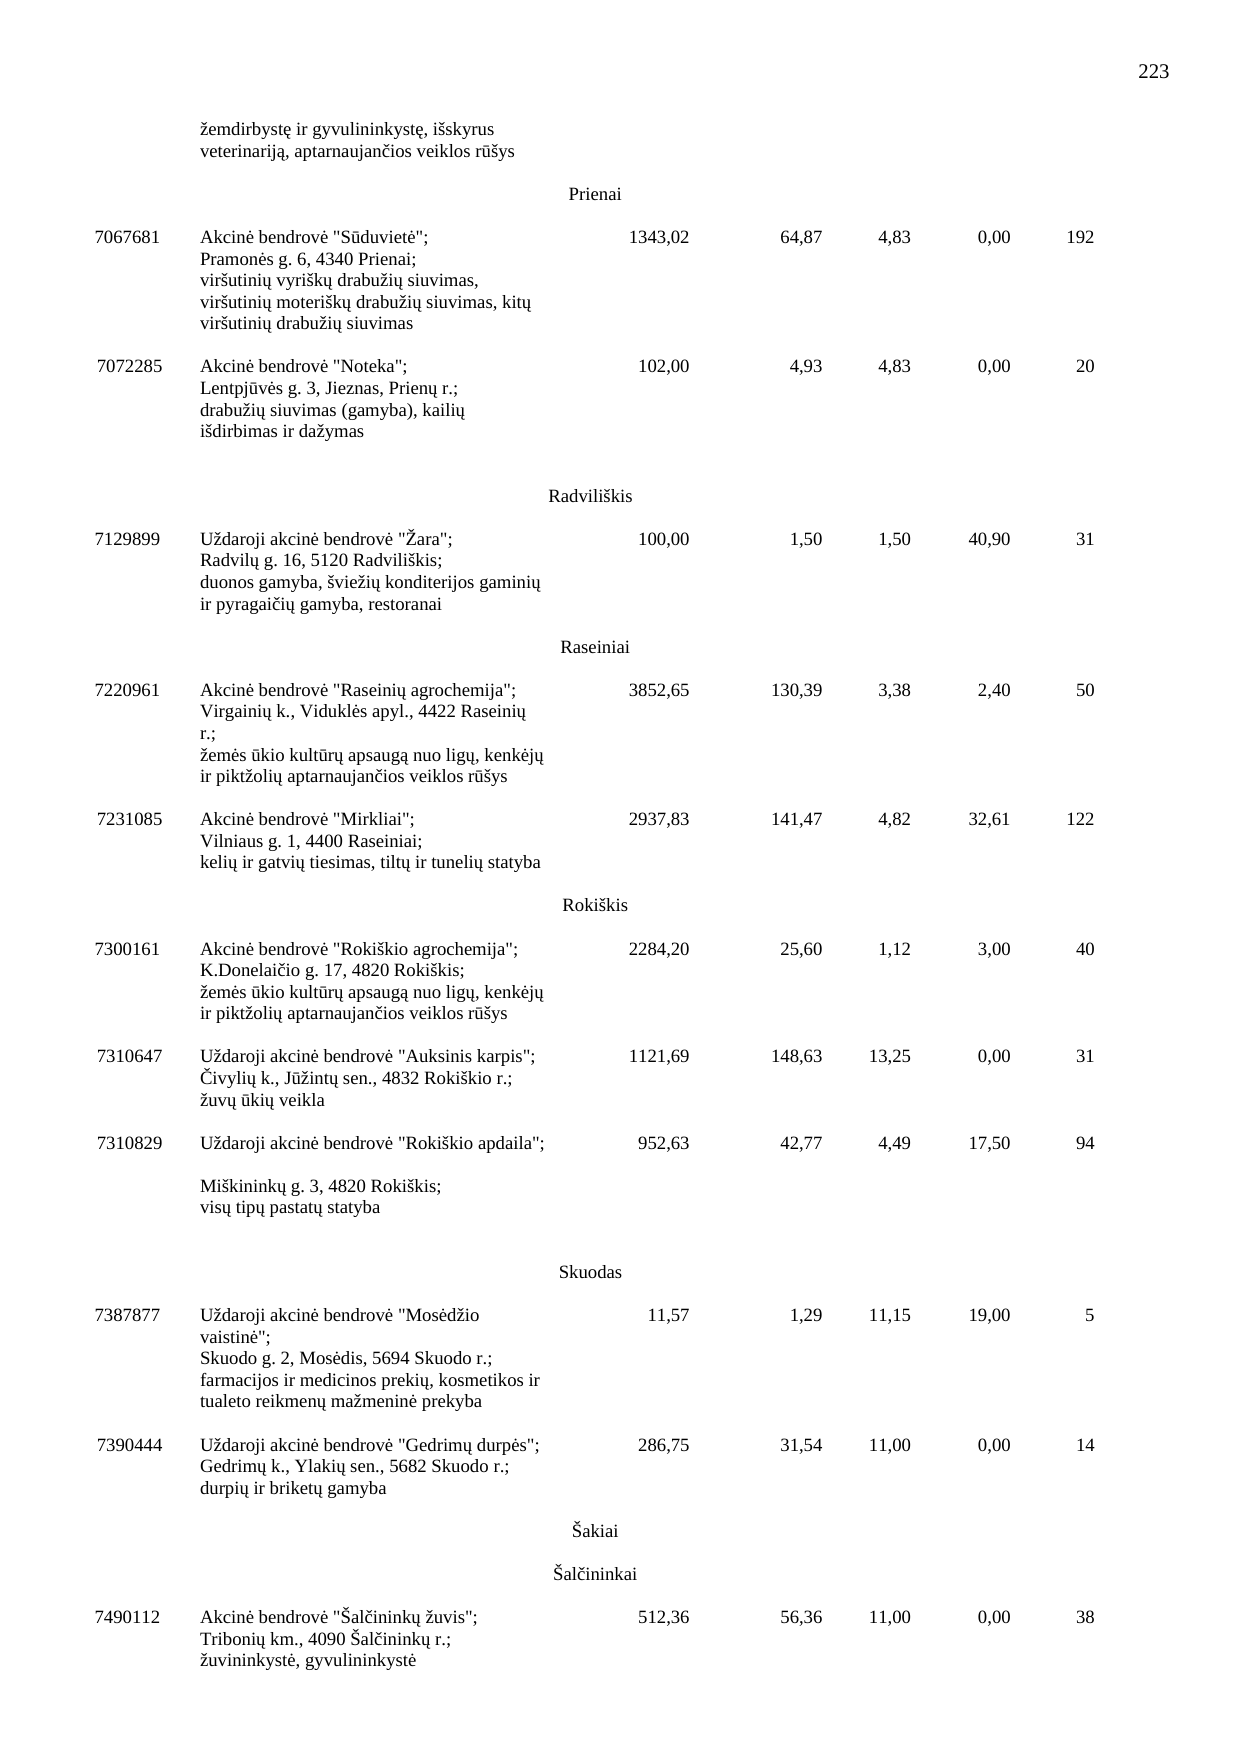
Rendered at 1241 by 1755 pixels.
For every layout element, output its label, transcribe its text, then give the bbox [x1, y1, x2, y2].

table_cell Skuodas [70, 1239, 1110, 1304]
table_cell 40,90 [927, 528, 1026, 636]
table_cell Uždaroji akcinė bendrovė "Gedrimų durpės"; Gedrimų k., Ylakių sen., 5682 Skuodo r.; durpių ir briketų gamyba [189, 1434, 558, 1520]
table_cell 0,00 [927, 1045, 1026, 1132]
table_cell Uždaroji akcinė bendrovė "Auksinis karpis"; Čivylių k., Jūžintų sen., 4832 Rokiškio r.; žuvų ūkių veikla [189, 1045, 558, 1132]
table_cell 2284,20 [558, 938, 705, 1045]
table_cell 1,50 [705, 528, 838, 636]
table_cell 4,49 [838, 1132, 927, 1239]
table_cell 4,83 [838, 226, 927, 355]
table_cell 141,47 [705, 808, 838, 894]
table_cell [70, 118, 188, 183]
table_cell 192 [1026, 226, 1110, 355]
table_cell žemdirbystę ir gyvulininkystę, išskyrus veterinariją, aptarnaujančios veiklos rūšys [189, 118, 558, 183]
table_cell 7231085 [70, 808, 188, 894]
table_cell 130,39 [705, 679, 838, 808]
table_cell 1,50 [838, 528, 927, 636]
table_cell Radviliškis [70, 463, 1110, 528]
table_cell Uždaroji akcinė bendrovė "Mosėdžio vaistinė"; Skuodo g. 2, Mosėdis, 5694 Skuodo r.; farmacijos ir medicinos prekių, kosmetikos ir tualeto reikmenų mažmeninė prekyba [189, 1304, 558, 1433]
table_cell 19,00 [927, 1304, 1026, 1433]
table_cell 11,57 [558, 1304, 705, 1433]
table_cell 4,83 [838, 355, 927, 463]
table_cell 42,77 [705, 1132, 838, 1239]
table_cell 0,00 [927, 1606, 1026, 1692]
table_cell Raseiniai [70, 636, 1110, 679]
table_cell 64,87 [705, 226, 838, 355]
table_cell [927, 118, 1026, 183]
table_cell 512,36 [558, 1606, 705, 1692]
table_cell 1,29 [705, 1304, 838, 1433]
table_cell 0,00 [927, 1434, 1026, 1520]
table_cell [558, 118, 705, 183]
table_cell 20 [1026, 355, 1110, 463]
table_cell 100,00 [558, 528, 705, 636]
table_cell 94 [1026, 1132, 1110, 1239]
table_cell Akcinė bendrovė "Raseinių agrochemija"; Virgainių k., Viduklės apyl., 4422 Raseinių r.; žemės ūkio kultūrų apsaugą nuo ligų, kenkėjų ir piktžolių aptarnaujančios veiklos rūšys [189, 679, 558, 808]
table_cell 7490112 [70, 1606, 188, 1692]
table_cell 7310647 [70, 1045, 188, 1132]
table_cell [1026, 118, 1110, 183]
table_cell 7220961 [70, 679, 188, 808]
table_cell 11,15 [838, 1304, 927, 1433]
table_cell 0,00 [927, 226, 1026, 355]
table_cell 7072285 [70, 355, 188, 463]
table_cell 7390444 [70, 1434, 188, 1520]
table_cell Akcinė bendrovė "Mirkliai"; Vilniaus g. 1, 4400 Raseiniai; kelių ir gatvių tiesimas, tiltų ir tunelių statyba [189, 808, 558, 894]
table_cell Šalčininkai [70, 1563, 1110, 1606]
table_cell 1343,02 [558, 226, 705, 355]
table_cell 0,00 [927, 355, 1026, 463]
table_cell 4,93 [705, 355, 838, 463]
table_cell 14 [1026, 1434, 1110, 1520]
table_cell 1,12 [838, 938, 927, 1045]
table_cell Šakiai [70, 1520, 1110, 1563]
table_cell Akcinė bendrovė "Rokiškio agrochemija"; K.Donelaičio g. 17, 4820 Rokiškis; žemės ūkio kultūrų apsaugą nuo ligų, kenkėjų ir piktžolių aptarnaujančios veiklos rūšys [189, 938, 558, 1045]
table_cell 56,36 [705, 1606, 838, 1692]
table_cell 13,25 [838, 1045, 927, 1132]
table_cell 3,00 [927, 938, 1026, 1045]
table_cell 50 [1026, 679, 1110, 808]
table_cell 286,75 [558, 1434, 705, 1520]
table_cell 3852,65 [558, 679, 705, 808]
table_cell 7310829 [70, 1132, 188, 1239]
table_cell Akcinė bendrovė "Noteka"; Lentpjūvės g. 3, Jieznas, Prienų r.; drabužių siuvimas (gamyba), kailių išdirbimas ir dažymas [189, 355, 558, 463]
table_cell [705, 118, 838, 183]
table_cell 32,61 [927, 808, 1026, 894]
table_cell Prienai [70, 183, 1110, 226]
table_cell 122 [1026, 808, 1110, 894]
table_cell 7067681 [70, 226, 188, 355]
table_cell 11,00 [838, 1434, 927, 1520]
table_cell Uždaroji akcinė bendrovė "Žara"; Radvilų g. 16, 5120 Radviliškis; duonos gamyba, šviežių konditerijos gaminių ir pyragaičių gamyba, restoranai [189, 528, 558, 636]
table_cell Akcinė bendrovė "Šalčininkų žuvis"; Tribonių km., 4090 Šalčininkų r.; žuvininkystė, gyvulininkystė [189, 1606, 558, 1692]
table_cell 4,82 [838, 808, 927, 894]
table_cell 2,40 [927, 679, 1026, 808]
table_cell 31 [1026, 528, 1110, 636]
table_cell 3,38 [838, 679, 927, 808]
table_cell 7300161 [70, 938, 188, 1045]
table_cell 17,50 [927, 1132, 1026, 1239]
table_cell Uždaroji akcinė bendrovė "Rokiškio apdaila"; Miškininkų g. 3, 4820 Rokiškis; visų tipų pastatų statyba [189, 1132, 558, 1239]
table_cell Akcinė bendrovė "Sūduvietė"; Pramonės g. 6, 4340 Prienai; viršutinių vyriškų drabužių siuvimas, viršutinių moteriškų drabužių siuvimas, kitų viršutinių drabužių siuvimas [189, 226, 558, 355]
table_cell 40 [1026, 938, 1110, 1045]
table_cell 31,54 [705, 1434, 838, 1520]
table_cell 952,63 [558, 1132, 705, 1239]
table_cell 7129899 [70, 528, 188, 636]
table_cell 148,63 [705, 1045, 838, 1132]
table_cell 2937,83 [558, 808, 705, 894]
table_cell [838, 118, 927, 183]
table_cell 31 [1026, 1045, 1110, 1132]
table_cell 25,60 [705, 938, 838, 1045]
table_cell 5 [1026, 1304, 1110, 1433]
table_cell 1121,69 [558, 1045, 705, 1132]
table_cell 7387877 [70, 1304, 188, 1433]
table_cell 38 [1026, 1606, 1110, 1692]
table_cell Rokiškis [70, 894, 1110, 937]
table_cell 11,00 [838, 1606, 927, 1692]
table_cell 102,00 [558, 355, 705, 463]
